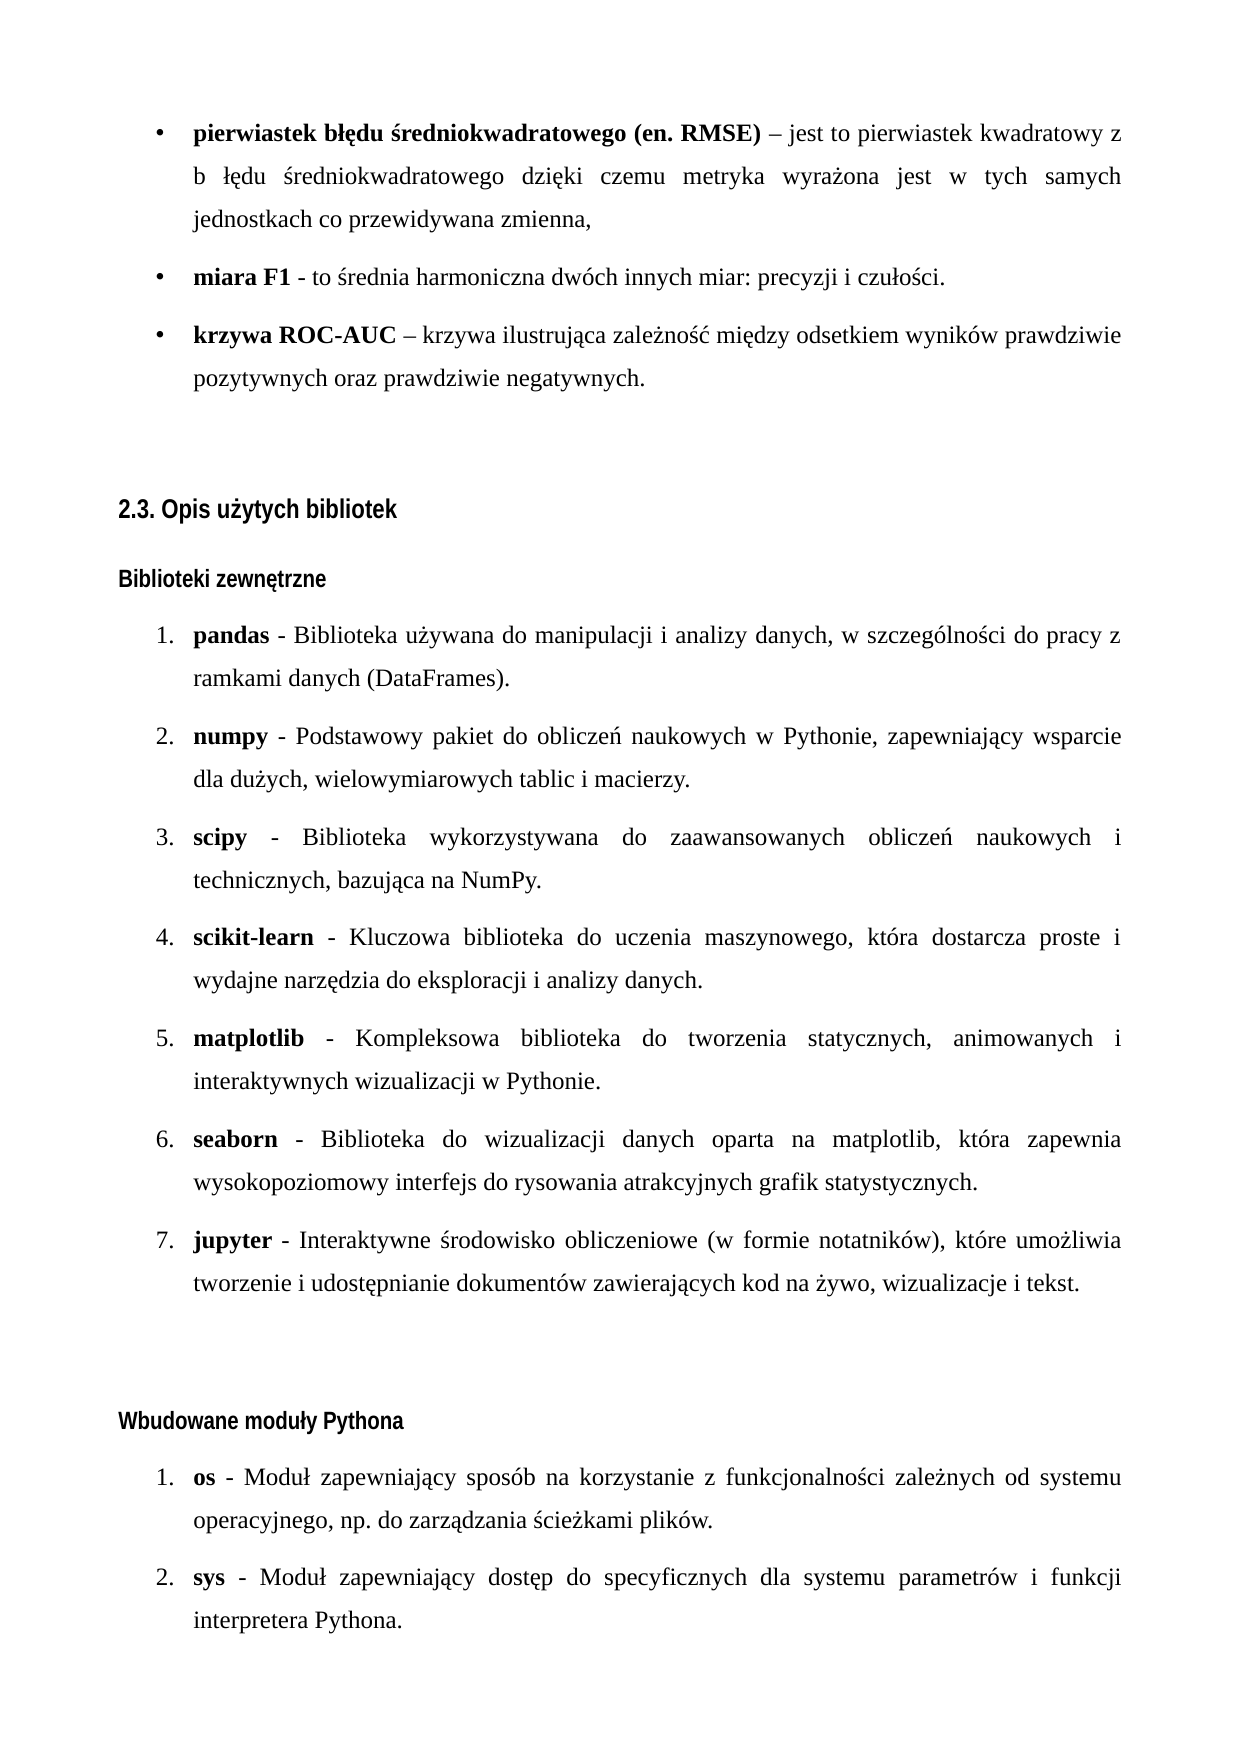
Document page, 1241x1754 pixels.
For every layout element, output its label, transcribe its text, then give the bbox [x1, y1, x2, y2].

subtitle Biblioteki zewnętrzne [118, 564, 1122, 593]
list scikit-learn - Kluczowa biblioteka do uczenia maszynowego, która dostarcza proste i wydajne narzędzia do eksploracji i analizy danych. [156, 922, 1122, 994]
list pandas - Biblioteka używana do manipulacji i analizy danych, w szczególności do pracy z ramkami danych (DataFrames). [156, 620, 1122, 692]
list jupyter - Interaktywne środowisko obliczeniowe (w formie notatników), które umożliwia tworzenie i udostępnianie dokumentów zawierających kod na żywo, wizualizacje i tekst. [156, 1225, 1122, 1297]
list krzywa ROC-AUC – krzywa ilustrująca zależność między odsetkiem wyników prawdziwie pozytywnych oraz prawdziwie negatywnych. [156, 320, 1122, 392]
subtitle Wbudowane moduły Pythona [118, 1406, 1122, 1435]
list numpy - Podstawowy pakiet do obliczeń naukowych w Pythonie, zapewniający wsparcie dla dużych, wielowymiarowych tablic i macierzy. [156, 721, 1122, 793]
list sys - Moduł zapewniający dostęp do specyficznych dla systemu parametrów i funkcji interpretera Pythona. [156, 1562, 1122, 1634]
subtitle 2.3. Opis użytych bibliotek [118, 493, 1122, 524]
list matplotlib - Kompleksowa biblioteka do tworzenia statycznych, animowanych i interaktywnych wizualizacji w Pythonie. [156, 1023, 1122, 1095]
list seaborn - Biblioteka do wizualizacji danych oparta na matplotlib, która zapewnia wysokopoziomowy interfejs do rysowania atrakcyjnych grafik statystycznych. [156, 1124, 1122, 1196]
list os - Moduł zapewniający sposób na korzystanie z funkcjonalności zależnych od systemu operacyjnego, np. do zarządzania ścieżkami plików. [156, 1462, 1122, 1533]
list miara F1 - to średnia harmoniczna dwóch innych miar: precyzji i czułości. [156, 262, 1122, 291]
list scipy - Biblioteka wykorzystywana do zaawansowanych obliczeń naukowych i technicznych, bazująca na NumPy. [156, 822, 1122, 893]
list pierwiastek błędu średniokwadratowego (en. RMSE) – jest to pierwiastek kwadratowy z b łędu średniokwadratowego dzięki czemu metryka wyrażona jest w tych samych jednostkach co przewidywana zmienna, [156, 118, 1122, 233]
